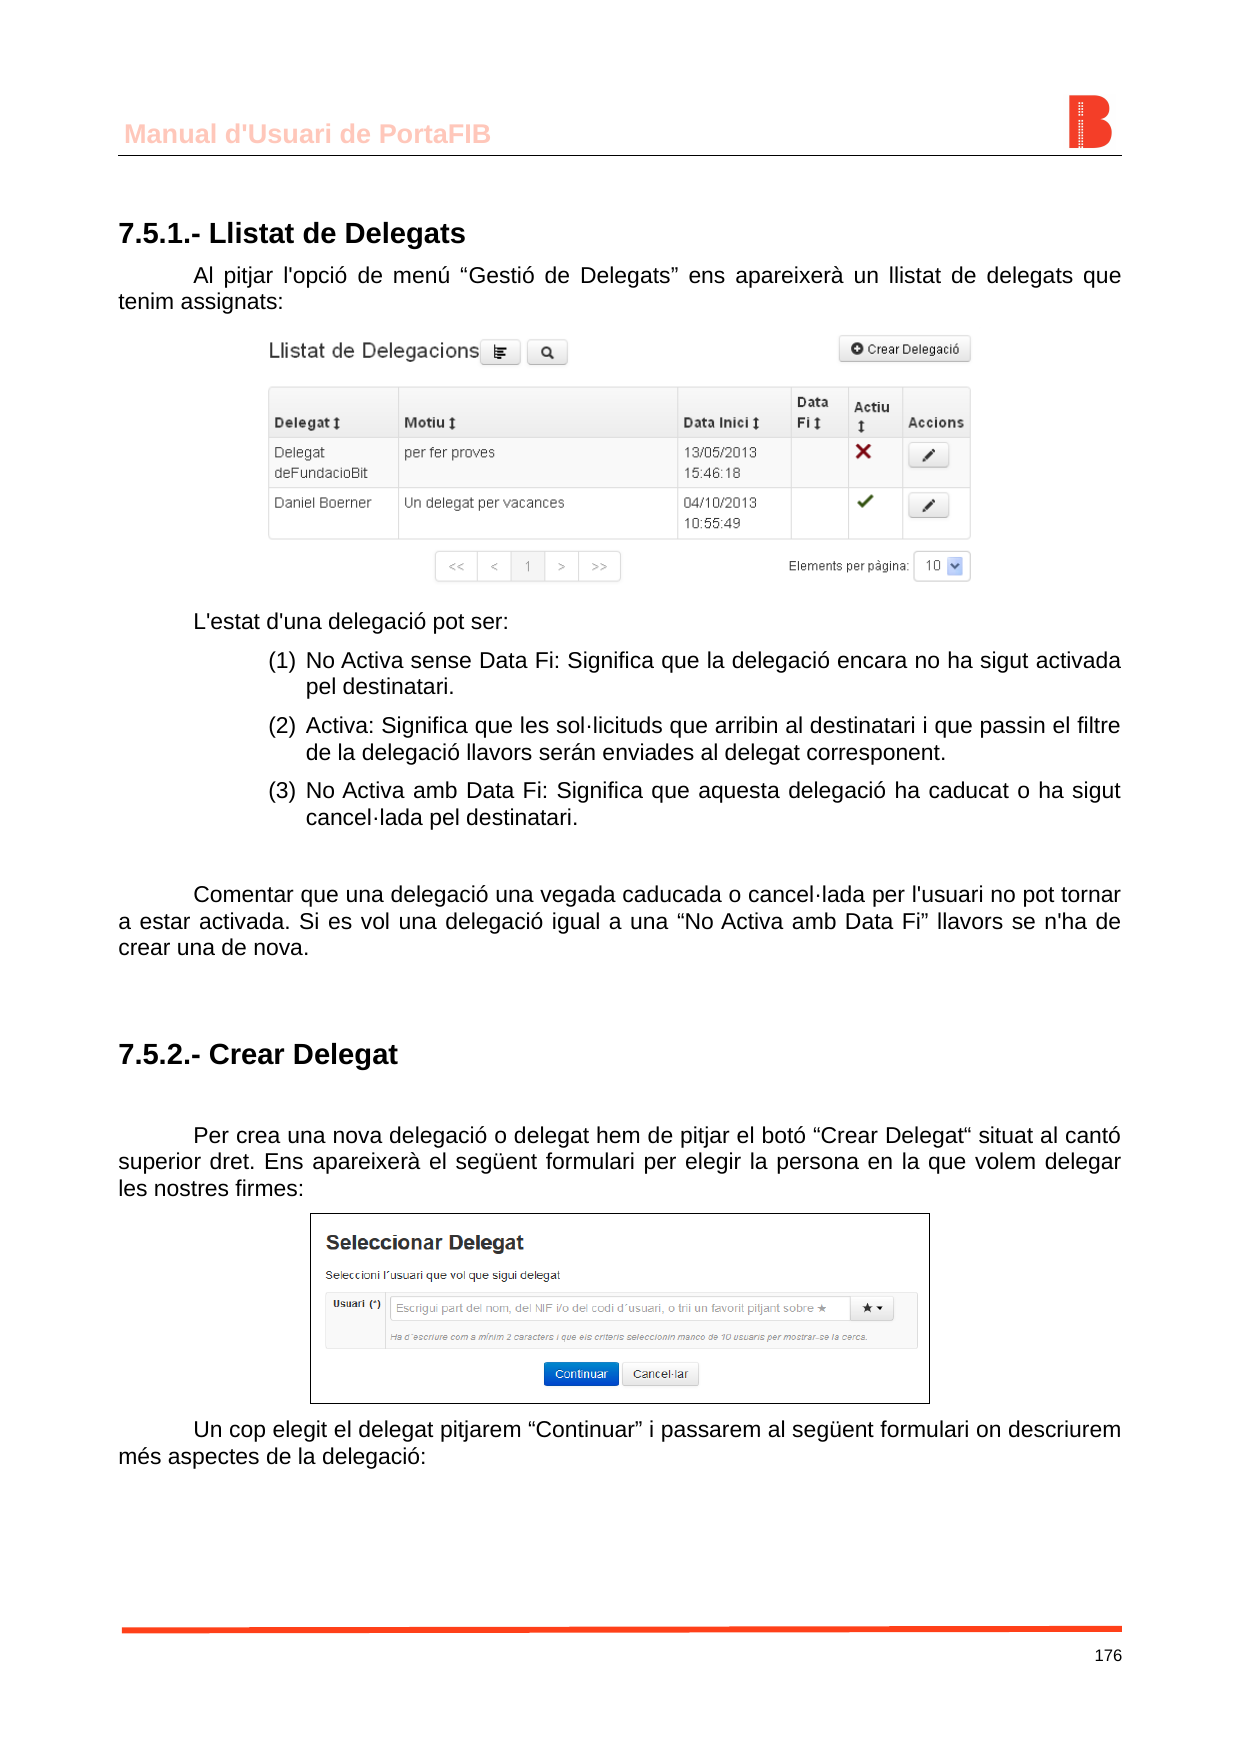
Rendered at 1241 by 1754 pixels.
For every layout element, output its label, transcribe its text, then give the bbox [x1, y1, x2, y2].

list No Activa sense Data Fi: Significa que la delegació encara no ha sigut activada pel destinatari. [268, 647, 1122, 700]
text L'estat d'una delegació pot ser: [118, 608, 1122, 634]
list No Activa amb Data Fi: Significa que aquesta delegació ha caducat o ha sigut cancel·lada pel destinatari. [268, 777, 1122, 830]
text Per crea una nova delegació o delegat hem de pitjar el botó “Crear Delegat“ situat al cantó superior dret. Ens apareixerà el següent formulari per elegir la persona en la que volem delegar les nostres firmes: [118, 1122, 1122, 1201]
text Al pitjar l'opció de menú “Gestió de Delegats” ens apareixerà un llistat de delegats que tenim assignats: [118, 262, 1122, 314]
picture [260, 327, 981, 596]
subtitle Crear Delegat [118, 1037, 1122, 1070]
text Un cop elegit el delegat pitjarem “Continuar” i passarem al següent formulari on descriurem més aspectes de la delegació: [118, 1416, 1122, 1469]
picture [314, 1217, 926, 1400]
text Comentar que una delegació una vegada caducada o cancel·lada per l'usuari no pot tornar a estar activada. Si es vol una delegació igual a una “No Activa amb Data Fi” llavors se n'ha de crear una de nova. [118, 881, 1122, 961]
subtitle Llistat de Delegats [118, 216, 1122, 249]
list Activa: Significa que les sol·licituds que arribin al destinatari i que passin el filtre de la delegació llavors serán enviades al delegat corresponent. [268, 712, 1122, 765]
picture [1063, 94, 1117, 150]
